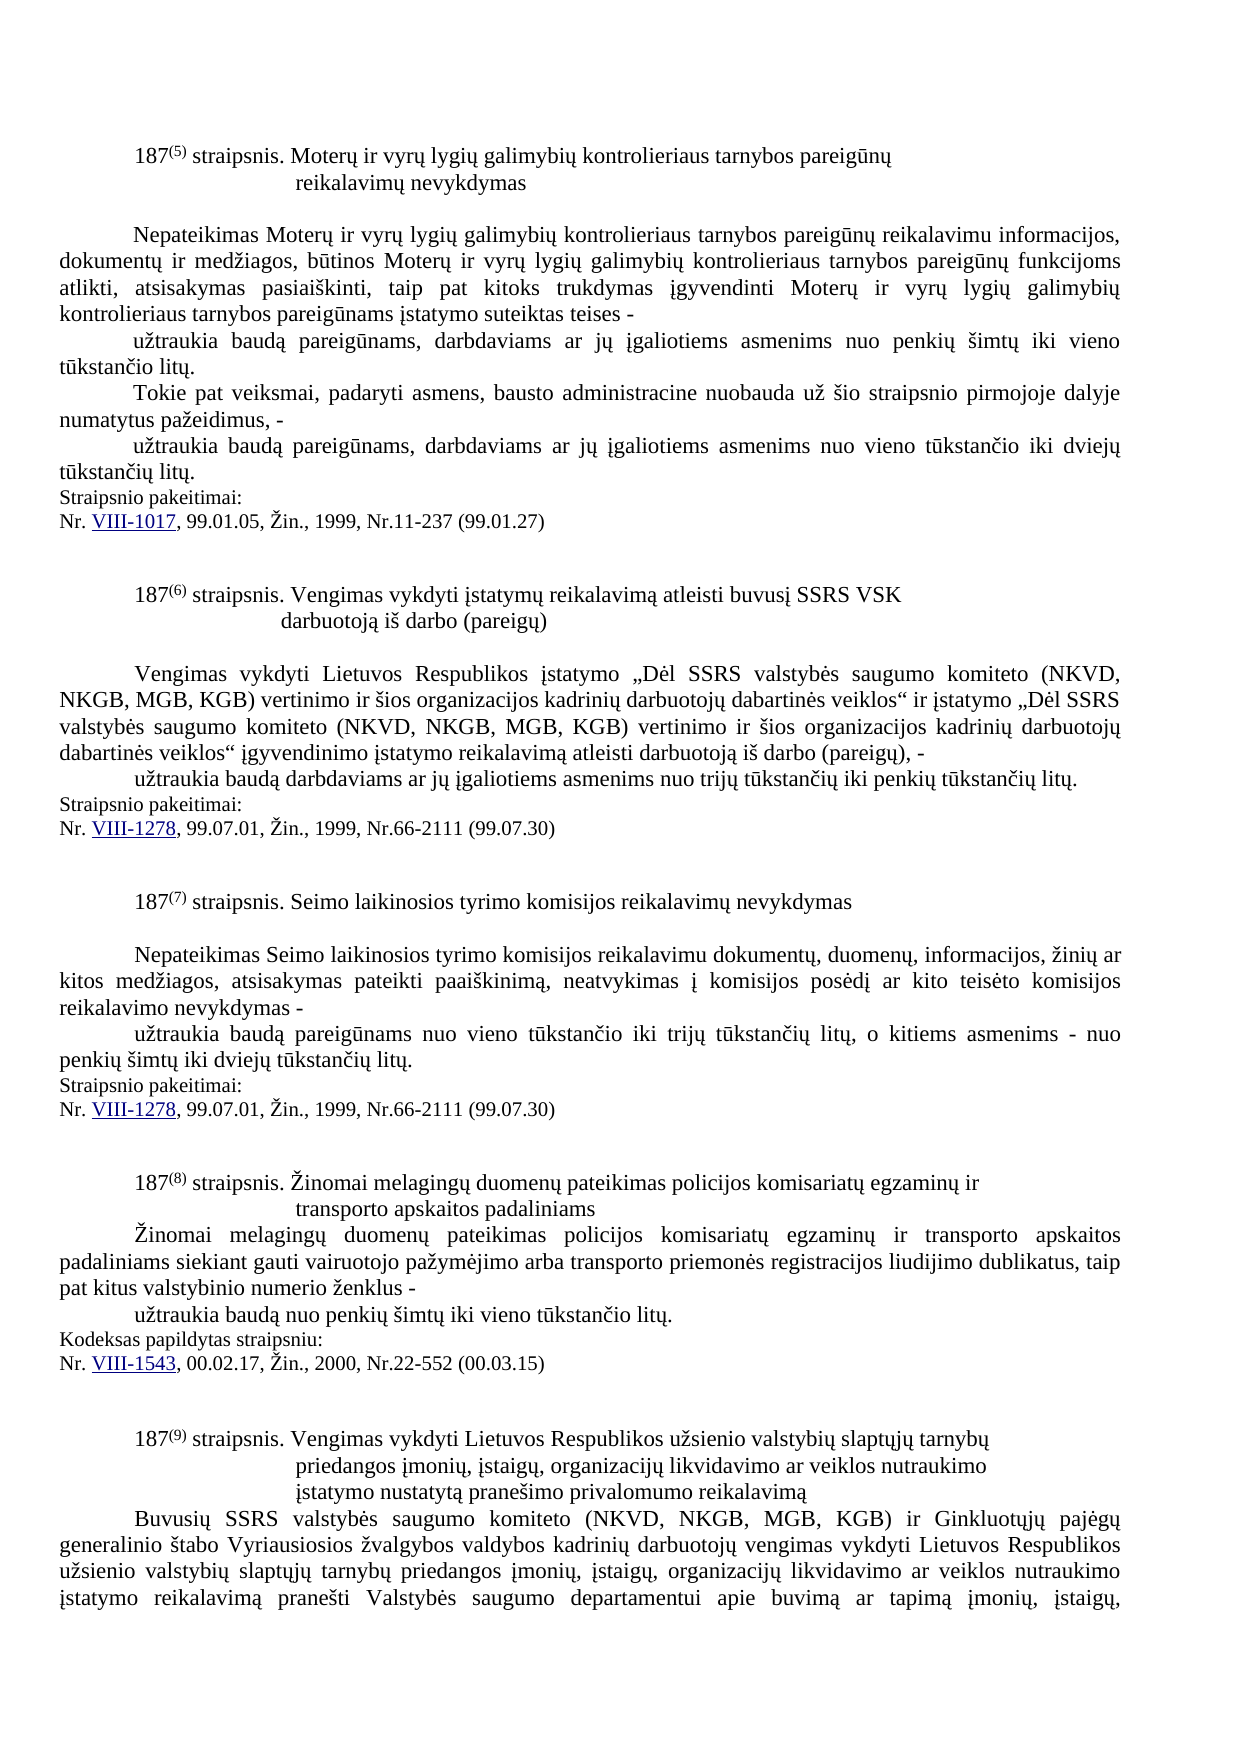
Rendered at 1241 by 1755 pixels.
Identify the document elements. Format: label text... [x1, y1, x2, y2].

text užtraukia baudą nuo penkių šimtų iki vieno tūkstančio litų. [59, 1301, 1122, 1327]
text reikalavimų nevykdymas [295, 168, 1122, 195]
text 187(6) straipsnis. Vengimas vykdyti įstatymų reikalavimą atleisti buvusį SSRS VSK [134, 581, 1122, 607]
text 187(9) straipsnis. Vengimas vykdyti Lietuvos Respublikos užsienio valstybių slaptųjų tarnybų [134, 1426, 1122, 1452]
text įstatymo nustatytą pranešimo privalomumo reikalavimą [295, 1478, 1122, 1504]
text Kodeksas papildytas straipsniu: [59, 1327, 1122, 1351]
text Straipsnio pakeitimai: [59, 1073, 1122, 1097]
text Vengimas vykdyti Lietuvos Respublikos įstatymo „Dėl SSRS valstybės saugumo komiteto (NKVD, NKGB, MGB, KGB) vertinimo ir šios organizacijos kadrinių darbuotojų dabartinės veiklos“ ir įstatymo „Dėl SSRS valstybės saugumo komiteto (NKVD, NKGB, MGB, KGB) vertinimo ir šios organizacijos kadrinių darbuotojų dabartinės veiklos“ įgyvendinimo įstatymo reikalavimą atleisti darbuotoją iš darbo (pareigų), - [59, 660, 1122, 766]
text Nepateikimas Seimo laikinosios tyrimo komisijos reikalavimu dokumentų, duomenų, informacijos, žinių ar kitos medžiagos, atsisakymas pateikti paaiškinimą, neatvykimas į komisijos posėdį ar kito teisėto komisijos reikalavimo nevykdymas - [59, 941, 1122, 1020]
text Nr. VIII-1017, 99.01.05, Žin., 1999, Nr.11-237 (99.01.27) [59, 509, 1122, 533]
text užtraukia baudą darbdaviams ar jų įgaliotiems asmenims nuo trijų tūkstančių iki penkių tūkstančių litų. [59, 766, 1122, 792]
text užtraukia baudą pareigūnams, darbdaviams ar jų įgaliotiems asmenims nuo penkių šimtų iki vieno tūkstančio litų. [59, 327, 1122, 379]
text užtraukia baudą pareigūnams nuo vieno tūkstančio iki trijų tūkstančių litų, o kitiems asmenims - nuo penkių šimtų iki dviejų tūkstančių litų. [59, 1020, 1122, 1073]
text Straipsnio pakeitimai: [59, 792, 1122, 816]
text priedangos įmonių, įstaigų, organizacijų likvidavimo ar veiklos nutraukimo [295, 1452, 1122, 1478]
text transporto apskaitos padaliniams [295, 1195, 1122, 1222]
text Buvusių SSRS valstybės saugumo komiteto (NKVD, NKGB, MGB, KGB) ir Ginkluotųjų pajėgų generalinio štabo Vyriausiosios žvalgybos valdybos kadrinių darbuotojų vengimas vykdyti Lietuvos Respublikos užsienio valstybių slaptųjų tarnybų priedangos įmonių, įstaigų, organizacijų likvidavimo ar veiklos nutraukimo įstatymo reikalavimą pranešti Valstybės saugumo departamentui apie buvimą ar tapimą įmonių, įstaigų, [59, 1504, 1122, 1610]
text Nr. VIII-1278, 99.07.01, Žin., 1999, Nr.66-2111 (99.07.30) [59, 816, 1122, 840]
text Žinomai melagingų duomenų pateikimas policijos komisariatų egzaminų ir transporto apskaitos padaliniams siekiant gauti vairuotojo pažymėjimo arba transporto priemonės registracijos liudijimo dublikatus, taip pat kitus valstybinio numerio ženklus - [59, 1222, 1122, 1301]
text 187(8) straipsnis. Žinomai melagingų duomenų pateikimas policijos komisariatų egzaminų ir [134, 1169, 1122, 1195]
text 187(5) straipsnis. Moterų ir vyrų lygių galimybių kontrolieriaus tarnybos pareigūnų [134, 142, 1122, 168]
text 187(7) straipsnis. Seimo laikinosios tyrimo komisijos reikalavimų nevykdymas [59, 888, 1122, 914]
text darbuotoją iš darbo (pareigų) [281, 607, 1122, 634]
text Tokie pat veiksmai, padaryti asmens, bausto administracine nuobauda už šio straipsnio pirmojoje dalyje numatytus pažeidimus, - [59, 379, 1122, 432]
text Nr. VIII-1543, 00.02.17, Žin., 2000, Nr.22-552 (00.03.15) [59, 1351, 1122, 1375]
text užtraukia baudą pareigūnams, darbdaviams ar jų įgaliotiems asmenims nuo vieno tūkstančio iki dviejų tūkstančių litų. [59, 432, 1122, 485]
text Nr. VIII-1278, 99.07.01, Žin., 1999, Nr.66-2111 (99.07.30) [59, 1097, 1122, 1121]
text Nepateikimas Moterų ir vyrų lygių galimybių kontrolieriaus tarnybos pareigūnų reikalavimu informacijos, dokumentų ir medžiagos, būtinos Moterų ir vyrų lygių galimybių kontrolieriaus tarnybos pareigūnų funkcijoms atlikti, atsisakymas pasiaiškinti, taip pat kitoks trukdymas įgyvendinti Moterų ir vyrų lygių galimybių kontrolieriaus tarnybos pareigūnams įstatymo suteiktas teises - [59, 221, 1122, 327]
text Straipsnio pakeitimai: [59, 485, 1122, 509]
